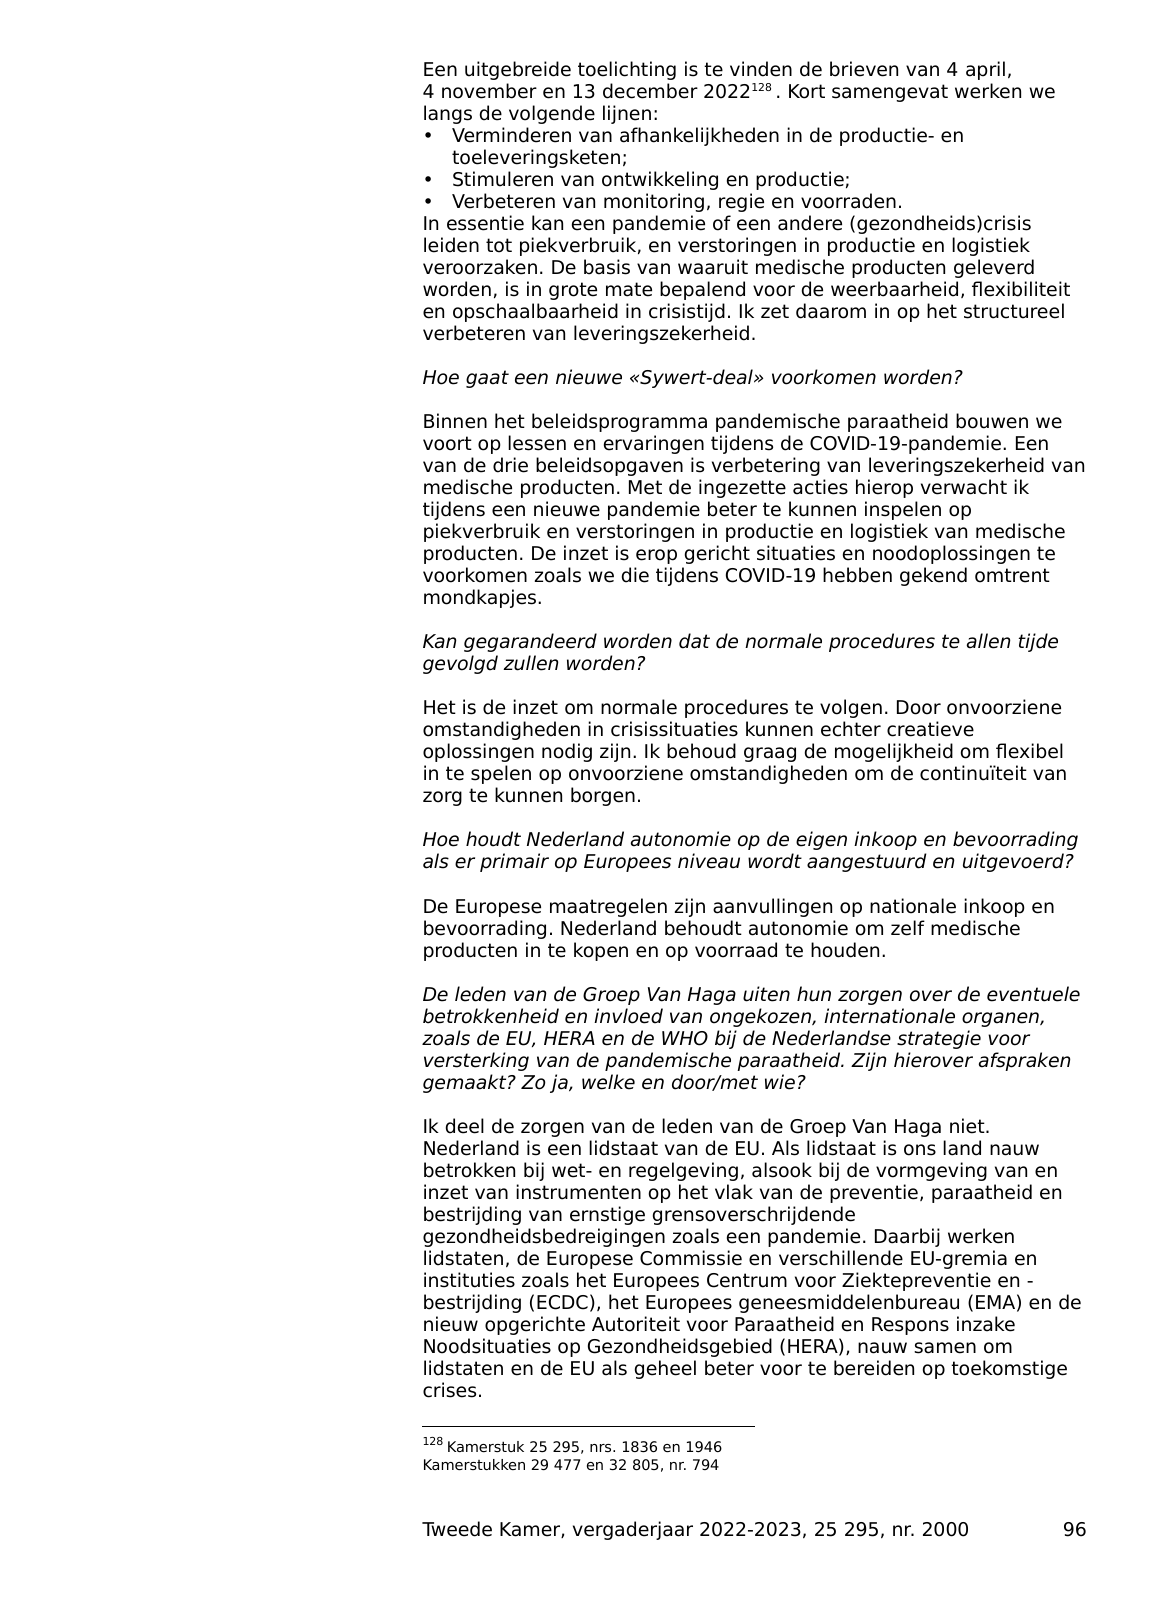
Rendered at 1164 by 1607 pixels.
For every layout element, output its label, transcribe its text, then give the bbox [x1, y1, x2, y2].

text In essentie kan een pandemie of een andere (gezondheids)crisis leiden tot piekverbruik, en verstoringen in productie en logistiek veroorzaken. De basis van waaruit medische producten geleverd worden, is in grote mate bepalend voor de weerbaarheid, flexibiliteit en opschaalbaarheid in crisistijd. Ik zet daarom in op het structureel verbeteren van leveringszekerheid. [422, 213, 1087, 345]
text De leden van de Groep Van Haga uiten hun zorgen over de eventuele betrokkenheid en invloed van ongekozen, internationale organen, zoals de EU, HERA en de WHO bij de Nederlandse strategie voor versterking van de pandemische paraatheid. Zijn hierover afspraken gemaakt? Zo ja, welke en door/met wie? [422, 984, 1087, 1093]
text • Verbeteren van monitoring, regie en voorraden. [422, 191, 1087, 213]
text Het is de inzet om normale procedures te volgen. Door onvoorziene omstandigheden in crisissituaties kunnen echter creatieve oplossingen nodig zijn. Ik behoud graag de mogelijkheid om flexibel in te spelen op onvoorziene omstandigheden om de continuïteit van zorg te kunnen borgen. [422, 697, 1087, 807]
text Ik deel de zorgen van de leden van de Groep Van Haga niet. Nederland is een lidstaat van de EU. Als lidstaat is ons land nauw betrokken bij wet- en regelgeving, alsook bij de vormgeving van en inzet van instrumenten op het vlak van de preventie, paraatheid en bestrijding van ernstige grensoverschrijdende gezondheidsbedreigingen zoals een pandemie. Daarbij werken lidstaten, de Europese Commissie en verschillende EU-gremia en instituties zoals het Europees Centrum voor Ziektepreventie en -bestrijding (ECDC), het Europees geneesmiddelenbureau (EMA) en de nieuw opgerichte Autoriteit voor Paraatheid en Respons inzake Noodsituaties op Gezondheidsgebied (HERA), nauw samen om lidstaten en de EU als geheel beter voor te bereiden op toekomstige crises. [422, 1116, 1087, 1401]
text Binnen het beleidsprogramma pandemische paraatheid bouwen we voort op lessen en ervaringen tijdens de COVID-19-pandemie. Een van de drie beleidsopgaven is verbetering van leveringszekerheid van medische producten. Met de ingezette acties hierop verwacht ik tijdens een nieuwe pandemie beter te kunnen inspelen op piekverbruik en verstoringen in productie en logistiek van medische producten. De inzet is erop gericht situaties en noodoplossingen te voorkomen zoals we die tijdens COVID-19 hebben gekend omtrent mondkapjes. [422, 411, 1087, 609]
text Hoe gaat een nieuwe «Sywert-deal» voorkomen worden? [422, 367, 1087, 389]
text Kamerstukken 29 477 en 32 805, nr. 794 [422, 1457, 1087, 1474]
text Kan gegarandeerd worden dat de normale procedures te allen tijde gevolgd zullen worden? [422, 631, 1087, 675]
text Een uitgebreide toelichting is te vinden de brieven van 4 april, 4 november en 13 december 2022. Kort samengevat werken we langs de volgende lijnen: [422, 59, 1087, 125]
text Hoe houdt Nederland autonomie op de eigen inkoop en bevoorrading als er primair op Europees niveau wordt aangestuurd en uitgevoerd? [422, 829, 1087, 873]
text • Verminderen van afhankelijkheden in de productie- en toeleveringsketen; [422, 125, 1087, 169]
text Kamerstuk 25 295, nrs. 1836 en 1946 [422, 1435, 1087, 1457]
text • Stimuleren van ontwikkeling en productie; [422, 169, 1087, 191]
text De Europese maatregelen zijn aanvullingen op nationale inkoop en bevoorrading. Nederland behoudt autonomie om zelf medische producten in te kopen en op voorraad te houden. [422, 896, 1087, 961]
